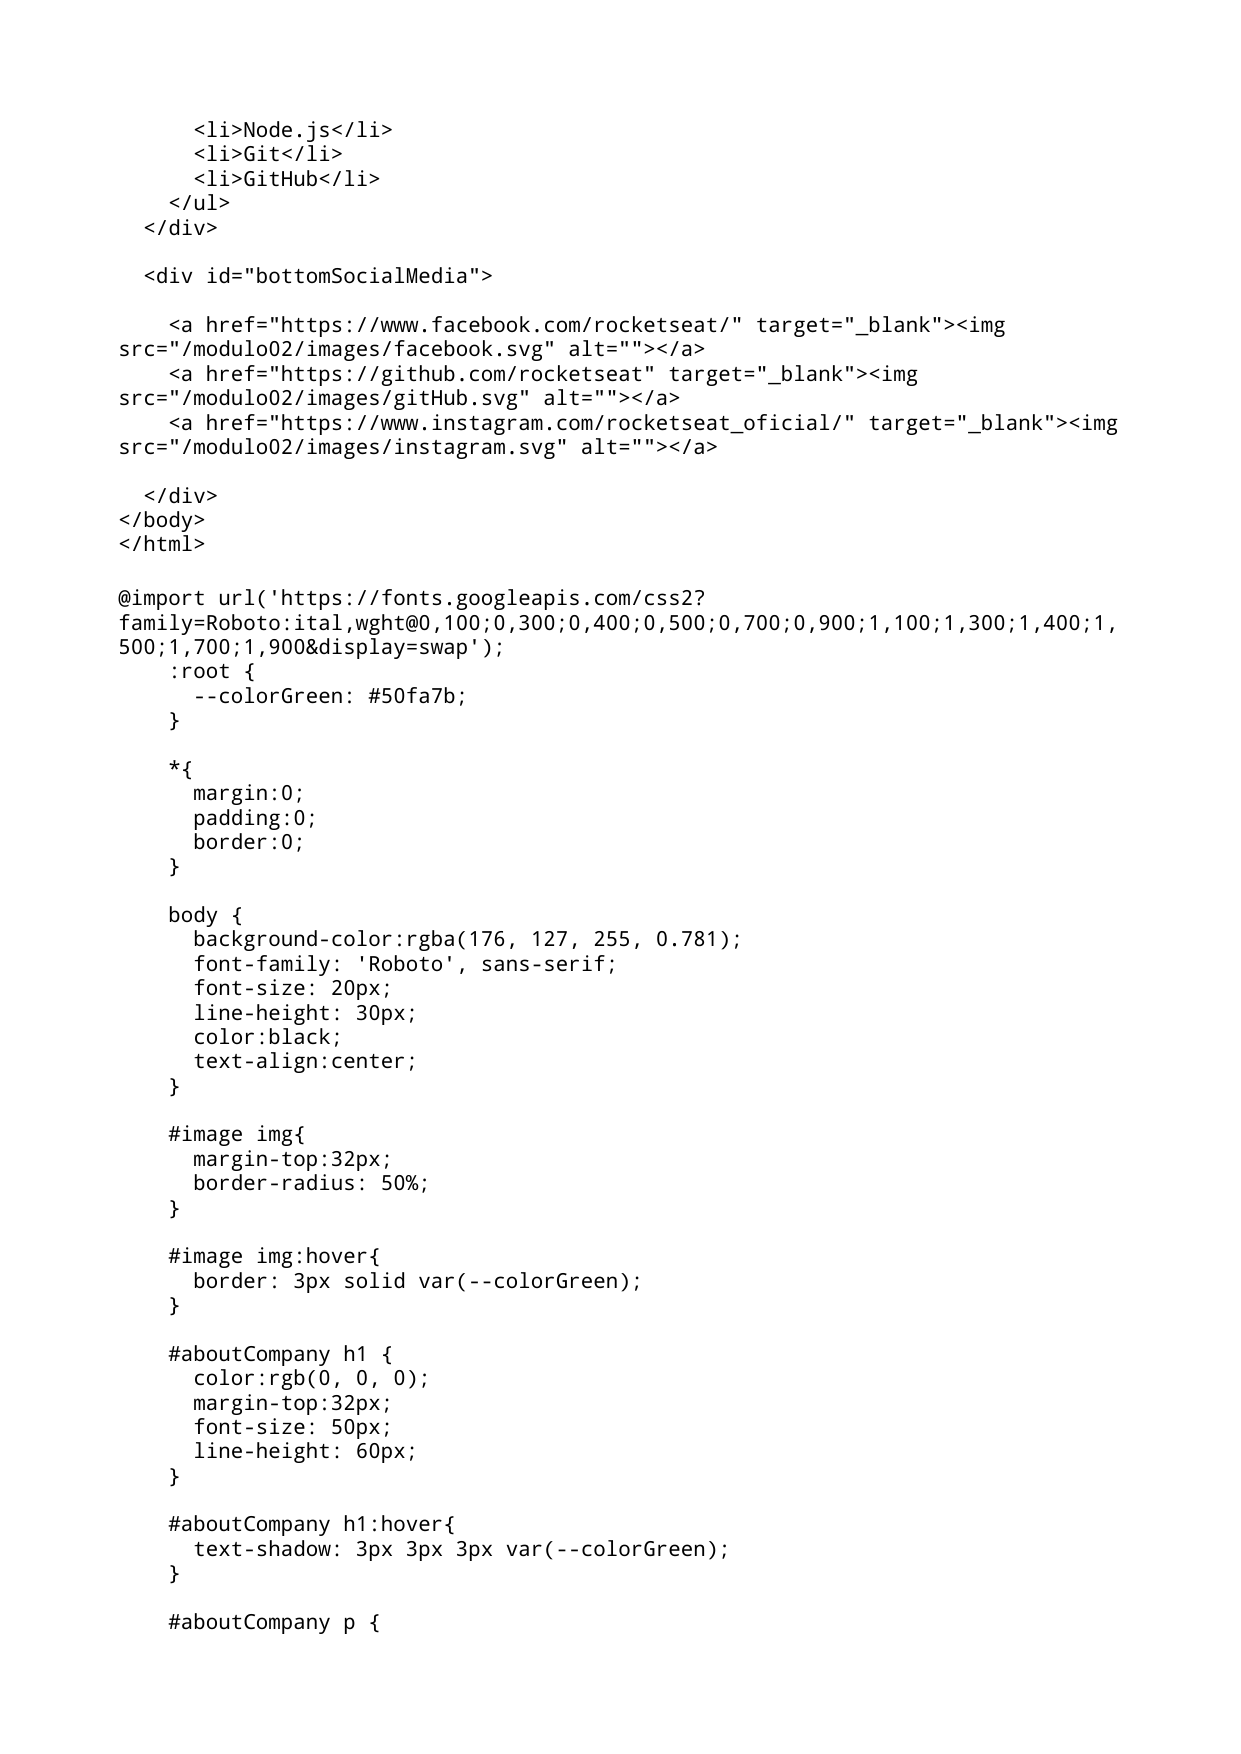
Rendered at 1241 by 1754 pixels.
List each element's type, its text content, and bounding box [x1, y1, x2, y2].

text <li>GitHub</li> [118, 167, 1122, 191]
text color:black; [118, 1025, 1122, 1049]
text color:rgb(0, 0, 0); [118, 1366, 1122, 1391]
text margin-top:32px; [118, 1147, 1122, 1171]
text } [118, 1196, 1122, 1220]
text --colorGreen: #50fa7b; [118, 684, 1122, 708]
text text-shadow: 3px 3px 3px var(--colorGreen); [118, 1537, 1122, 1561]
text font-size: 50px; [118, 1415, 1122, 1439]
text #image img{ [118, 1122, 1122, 1147]
text font-size: 20px; [118, 976, 1122, 1001]
text padding:0; [118, 806, 1122, 830]
text } [118, 708, 1122, 732]
text } [118, 1074, 1122, 1098]
text } [118, 1293, 1122, 1317]
text body { [118, 903, 1122, 927]
text #image img:hover{ [118, 1244, 1122, 1269]
text margin-top:32px; [118, 1391, 1122, 1415]
text *{ [118, 757, 1122, 781]
text line-height: 60px; [118, 1439, 1122, 1464]
text } [118, 854, 1122, 879]
text <a href="https://www.instagram.com/rocketseat_oficial/" target="_blank"><img src="/modulo02/images/instagram.svg" alt=""></a> [118, 411, 1122, 459]
text </html> [118, 532, 1122, 557]
text border:0; [118, 830, 1122, 854]
text #aboutCompany h1:hover{ [118, 1512, 1122, 1537]
text <li>Git</li> [118, 142, 1122, 167]
text } [118, 1561, 1122, 1586]
text <div id="bottomSocialMedia"> [118, 264, 1122, 289]
text <a href="https://github.com/rocketseat" target="_blank"><img src="/modulo02/images/gitHub.svg" alt=""></a> [118, 362, 1122, 411]
text margin:0; [118, 781, 1122, 806]
text #aboutCompany h1 { [118, 1342, 1122, 1366]
text </ul> [118, 191, 1122, 216]
text border-radius: 50%; [118, 1171, 1122, 1196]
text <li>Node.js</li> [118, 118, 1122, 142]
text #aboutCompany p { [118, 1610, 1122, 1634]
text } [118, 1464, 1122, 1488]
text @import url('https://fonts.googleapis.com/css2?family=Roboto:ital,wght@0,100;0,300;0,400;0,500;0,700;0,900;1,100;1,300;1,400;1,500;1,700;1,900&display=swap'); [118, 586, 1122, 659]
text text-align:center; [118, 1049, 1122, 1074]
text </body> [118, 508, 1122, 532]
text :root { [118, 659, 1122, 684]
text line-height: 30px; [118, 1001, 1122, 1025]
text border: 3px solid var(--colorGreen); [118, 1269, 1122, 1293]
text <a href="https://www.facebook.com/rocketseat/" target="_blank"><img src="/modulo02/images/facebook.svg" alt=""></a> [118, 313, 1122, 362]
text font-family: 'Roboto', sans-serif; [118, 952, 1122, 976]
text </div> [118, 484, 1122, 508]
text </div> [118, 216, 1122, 240]
text background-color:rgba(176, 127, 255, 0.781); [118, 927, 1122, 952]
